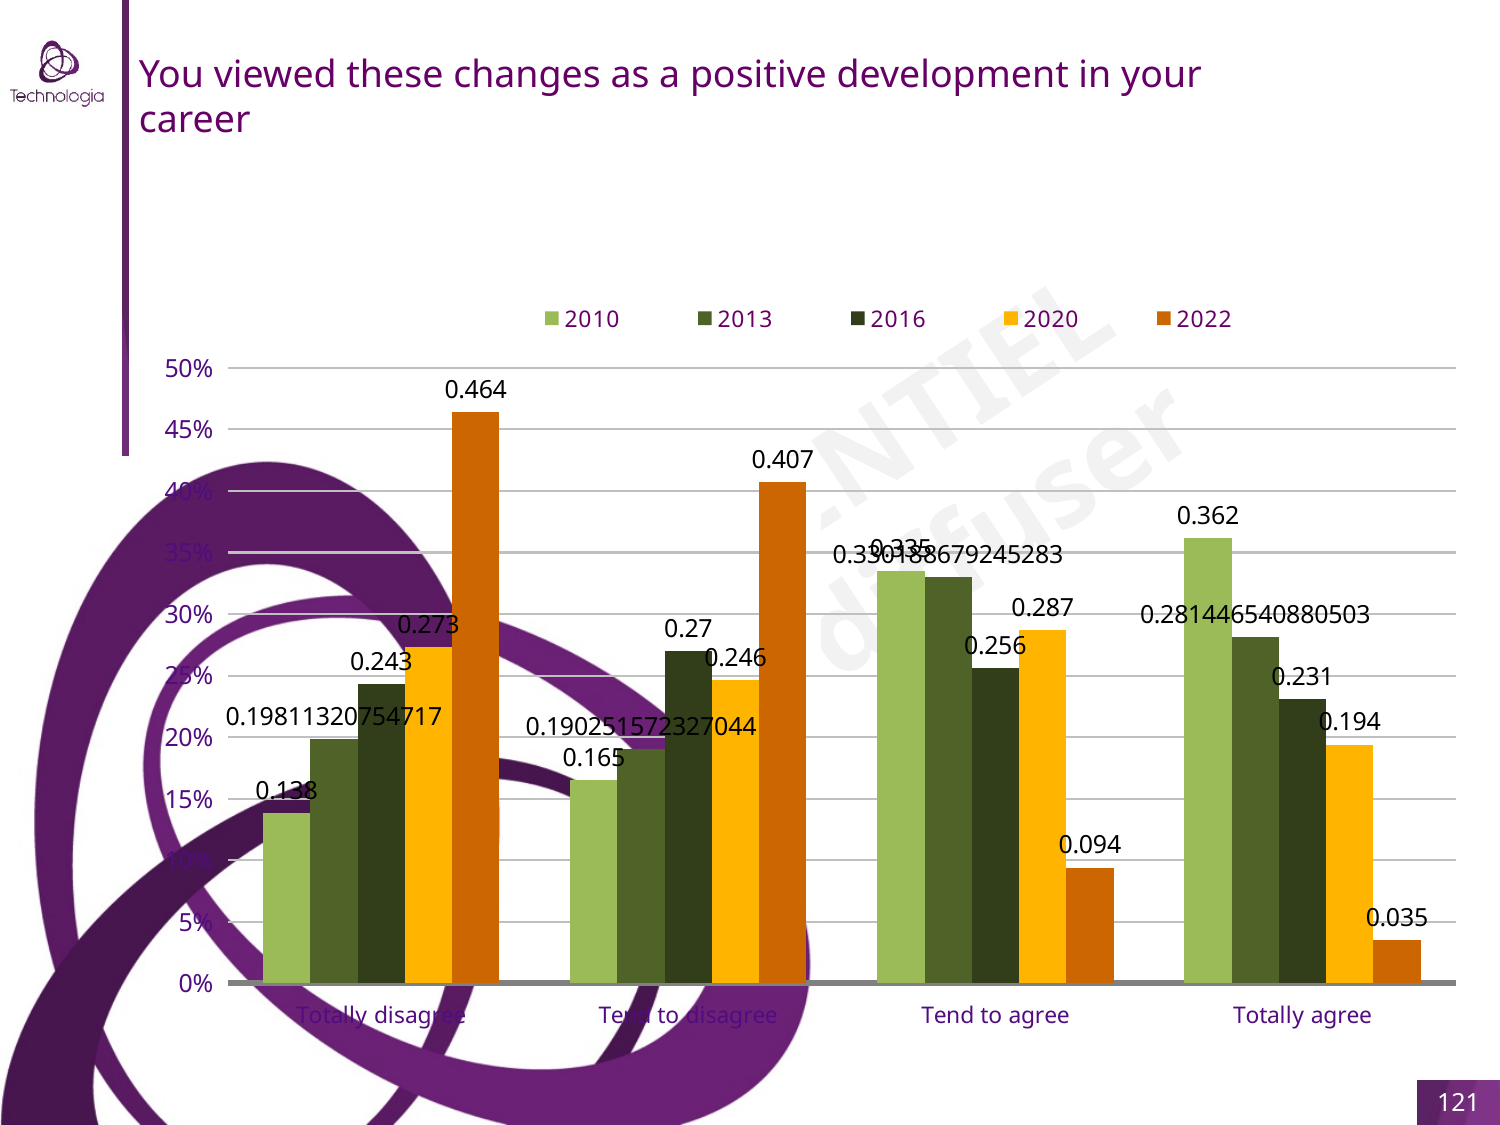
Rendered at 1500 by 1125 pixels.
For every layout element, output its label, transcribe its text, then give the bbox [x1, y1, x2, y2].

chart [123, 215, 1460, 1083]
title You viewed these changes as a positive development in your career [123, 42, 1282, 185]
picture [1417, 1080, 1500, 1125]
picture [0, 0, 821, 1125]
picture [0, 33, 113, 114]
